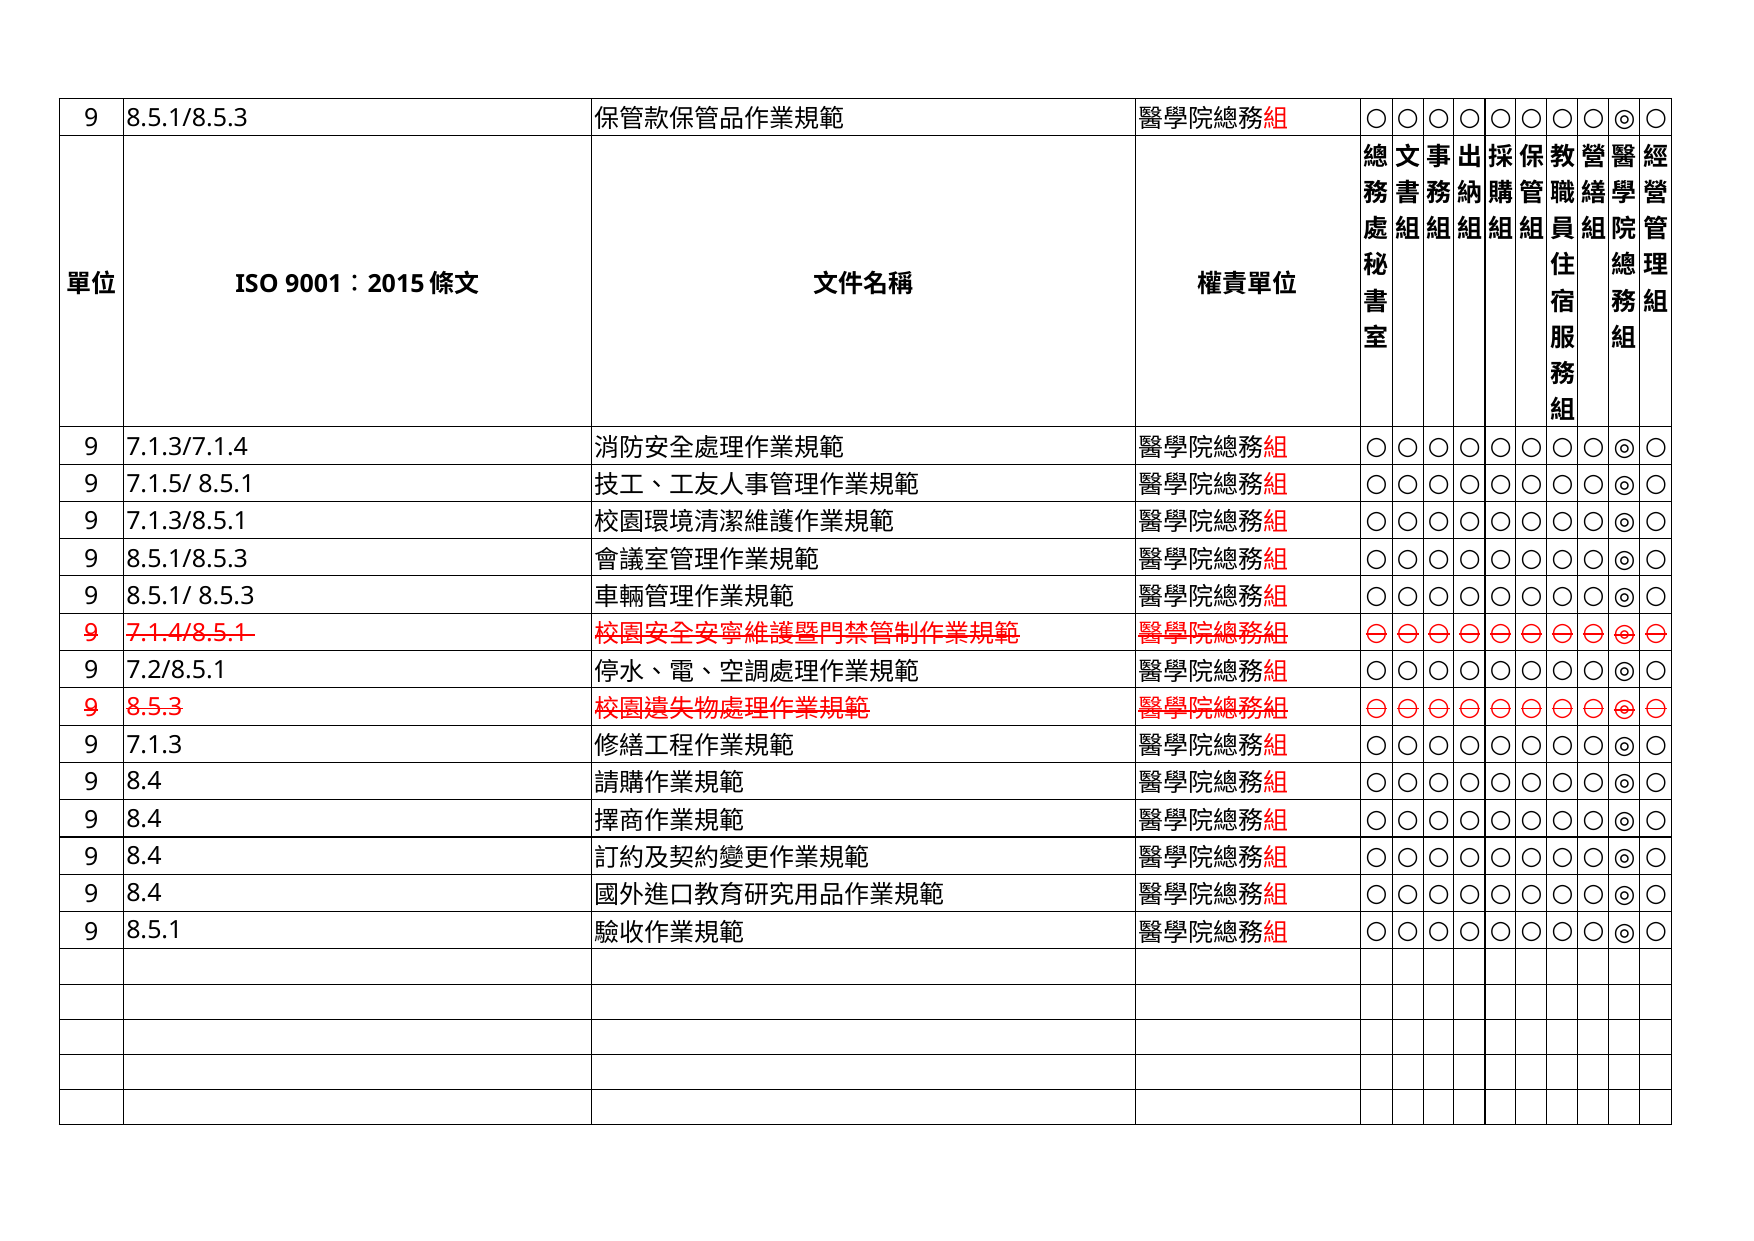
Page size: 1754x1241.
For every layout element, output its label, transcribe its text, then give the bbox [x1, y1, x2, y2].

table_cell 醫學院總務組 [1136, 763, 1360, 799]
table_cell 請購作業規範 [592, 763, 1135, 799]
table_cell ○ [1424, 912, 1453, 948]
table_cell 9 [60, 614, 123, 650]
table_cell [1454, 985, 1484, 1018]
table_cell ○ [1361, 539, 1392, 575]
table_cell [60, 1090, 123, 1124]
table_cell ○ [1393, 726, 1423, 762]
table_cell ○ [1361, 614, 1392, 650]
table_cell [1609, 949, 1639, 983]
table_cell ○ [1578, 800, 1608, 836]
table_cell ○ [1486, 726, 1515, 762]
table_cell ○ [1516, 838, 1546, 874]
table_cell ○ [1424, 465, 1453, 501]
table_cell ○ [1516, 726, 1546, 762]
table_cell [1578, 949, 1608, 983]
table_cell ◎ [1609, 763, 1639, 799]
table_cell [1424, 985, 1453, 1018]
table_cell ◎ [1609, 427, 1639, 463]
table_cell ○ [1393, 614, 1423, 650]
table_cell ◎ [1609, 726, 1639, 762]
table_cell ○ [1486, 838, 1515, 874]
table_cell [124, 1020, 591, 1054]
table_cell ○ [1361, 427, 1392, 463]
table_cell 擇商作業規範 [592, 800, 1135, 836]
table_cell ○ [1454, 539, 1484, 575]
table_cell ○ [1547, 838, 1577, 874]
table_cell 醫學院總務組 [1136, 800, 1360, 836]
table_cell ○ [1424, 502, 1453, 538]
table_cell ◎ [1609, 465, 1639, 501]
table_cell 醫學院總務組 [1136, 539, 1360, 575]
table_cell ○ [1578, 614, 1608, 650]
table_cell 8.4 [124, 875, 591, 911]
table_cell ○ [1424, 726, 1453, 762]
table_cell [1424, 1090, 1453, 1124]
table_cell 8.4 [124, 838, 591, 874]
table_cell ○ [1547, 427, 1577, 463]
table_cell [1609, 1055, 1639, 1089]
table_cell ○ [1547, 875, 1577, 911]
table_cell [1516, 949, 1546, 983]
table_cell ○ [1424, 99, 1453, 135]
table_cell [60, 985, 123, 1018]
table_cell ○ [1640, 651, 1671, 687]
table_cell 修繕工程作業規範 [592, 726, 1135, 762]
table_cell [1486, 985, 1515, 1018]
table_cell 文件名稱 [592, 136, 1135, 426]
table_cell [1547, 1020, 1577, 1054]
table_cell 保管組 [1516, 136, 1546, 426]
table_cell [1136, 1090, 1360, 1124]
table_cell [1424, 949, 1453, 983]
table_cell [1640, 985, 1671, 1018]
table_cell 9 [60, 99, 123, 135]
table_cell ○ [1640, 912, 1671, 948]
table_cell 7.1.3/7.1.4 [124, 427, 591, 463]
table_cell ISO 9001：2015條文 [124, 136, 591, 426]
table_cell ○ [1393, 427, 1423, 463]
table_cell 教職員住宿服務組 [1547, 136, 1577, 426]
table_cell ○ [1486, 651, 1515, 687]
table_cell ○ [1486, 800, 1515, 836]
table_cell 醫學院總務組 [1136, 838, 1360, 874]
table_cell ○ [1547, 688, 1577, 724]
table_cell [592, 1055, 1135, 1089]
table_cell 9 [60, 838, 123, 874]
table_cell [1486, 1090, 1515, 1124]
table_cell ○ [1547, 502, 1577, 538]
table_cell ○ [1547, 726, 1577, 762]
table_cell ○ [1547, 99, 1577, 135]
table_cell ○ [1393, 763, 1423, 799]
table_cell [1609, 1020, 1639, 1054]
table_cell ◎ [1609, 502, 1639, 538]
table_cell ○ [1578, 651, 1608, 687]
table_cell ○ [1640, 726, 1671, 762]
table_cell 9 [60, 651, 123, 687]
table_cell 8.5.1/8.5.3 [124, 539, 591, 575]
table_cell ○ [1640, 427, 1671, 463]
table_cell [60, 1020, 123, 1054]
table_cell ○ [1393, 502, 1423, 538]
table_cell 8.5.3 [124, 688, 591, 724]
table_cell [1578, 1055, 1608, 1089]
table_cell ○ [1361, 838, 1392, 874]
table_cell ○ [1516, 875, 1546, 911]
table_cell ◎ [1609, 875, 1639, 911]
table_cell ○ [1516, 539, 1546, 575]
table_cell [1393, 1020, 1423, 1054]
table_cell ○ [1454, 427, 1484, 463]
table_cell ○ [1361, 688, 1392, 724]
table_cell 9 [60, 539, 123, 575]
table_cell [1516, 1020, 1546, 1054]
table_cell [1516, 985, 1546, 1018]
table_cell [124, 985, 591, 1018]
table_cell 校園安全安寧維護暨門禁管制作業規範 [592, 614, 1135, 650]
table_cell [1393, 985, 1423, 1018]
table_cell [1361, 985, 1392, 1018]
table_cell [1609, 985, 1639, 1018]
table_cell [124, 1090, 591, 1124]
table_cell ○ [1454, 763, 1484, 799]
table_cell 醫學院總務組 [1136, 99, 1360, 135]
table_cell 9 [60, 800, 123, 836]
table_cell ○ [1547, 539, 1577, 575]
table_cell ○ [1486, 502, 1515, 538]
table_cell ○ [1454, 726, 1484, 762]
table_cell ○ [1516, 912, 1546, 948]
table_cell ○ [1424, 651, 1453, 687]
table_cell ○ [1454, 800, 1484, 836]
table_cell 9 [60, 688, 123, 724]
table_cell 9 [60, 875, 123, 911]
table_cell ○ [1516, 800, 1546, 836]
table_cell 醫學院總務組 [1136, 614, 1360, 650]
table_cell ○ [1361, 800, 1392, 836]
table_cell ○ [1578, 912, 1608, 948]
table_cell 採購組 [1486, 136, 1515, 426]
table_cell ○ [1454, 651, 1484, 687]
table_cell ○ [1486, 99, 1515, 135]
table_cell ○ [1547, 465, 1577, 501]
table_cell 醫學院總務組 [1136, 465, 1360, 501]
table_cell ○ [1393, 576, 1423, 613]
table_cell ○ [1424, 576, 1453, 613]
table_cell [1547, 949, 1577, 983]
table_cell [1578, 985, 1608, 1018]
table_cell 技工、工友人事管理作業規範 [592, 465, 1135, 501]
table_cell [1486, 1020, 1515, 1054]
table_cell ○ [1516, 427, 1546, 463]
table_cell 7.1.5/ 8.5.1 [124, 465, 591, 501]
table_cell [1361, 1020, 1392, 1054]
table_cell [1486, 949, 1515, 983]
table_cell ○ [1547, 912, 1577, 948]
table_cell [1547, 985, 1577, 1018]
table_cell [1424, 1055, 1453, 1089]
table_cell ○ [1516, 465, 1546, 501]
table_cell ○ [1424, 763, 1453, 799]
table_cell ◎ [1609, 800, 1639, 836]
table_cell [1640, 1090, 1671, 1124]
table_cell ○ [1578, 838, 1608, 874]
table_cell ○ [1486, 576, 1515, 613]
table_cell 醫學院總務組 [1136, 576, 1360, 613]
table_cell [1640, 949, 1671, 983]
table_cell [1486, 1055, 1515, 1089]
table_cell ◎ [1609, 614, 1639, 650]
table_cell [1361, 1055, 1392, 1089]
table_cell 校園環境清潔維護作業規範 [592, 502, 1135, 538]
table_cell [1516, 1055, 1546, 1089]
table_cell ○ [1640, 465, 1671, 501]
table_cell ○ [1578, 539, 1608, 575]
table_cell [1424, 1020, 1453, 1054]
table_cell ○ [1578, 465, 1608, 501]
table_cell 9 [60, 912, 123, 948]
table_cell ○ [1361, 576, 1392, 613]
table_cell ○ [1454, 875, 1484, 911]
table_cell [592, 985, 1135, 1018]
table_cell ○ [1424, 539, 1453, 575]
table_cell [1640, 1020, 1671, 1054]
table_cell [1454, 949, 1484, 983]
table_cell [1136, 985, 1360, 1018]
table_cell 9 [60, 502, 123, 538]
table_cell 8.4 [124, 763, 591, 799]
table_cell ○ [1516, 688, 1546, 724]
table_cell ○ [1547, 614, 1577, 650]
table_cell ○ [1393, 912, 1423, 948]
table_cell ○ [1640, 99, 1671, 135]
table_cell [1361, 1090, 1392, 1124]
table_cell [60, 1055, 123, 1089]
table_cell ○ [1486, 912, 1515, 948]
table_cell ○ [1516, 614, 1546, 650]
table_cell 7.1.4/8.5.1 [124, 614, 591, 650]
table_cell 醫學院總務組 [1136, 688, 1360, 724]
table_cell 消防安全處理作業規範 [592, 427, 1135, 463]
table_cell ○ [1361, 875, 1392, 911]
table_cell 7.1.3 [124, 726, 591, 762]
table_cell ○ [1516, 651, 1546, 687]
table_cell 出納組 [1454, 136, 1484, 426]
table_cell ○ [1424, 800, 1453, 836]
table_cell [1393, 1090, 1423, 1124]
table_cell ○ [1393, 465, 1423, 501]
table_cell ◎ [1609, 651, 1639, 687]
table_cell ○ [1424, 688, 1453, 724]
table_cell ◎ [1609, 576, 1639, 613]
table_cell ○ [1516, 502, 1546, 538]
table_cell ○ [1361, 726, 1392, 762]
table_cell [1136, 949, 1360, 983]
table_cell ○ [1424, 838, 1453, 874]
table_cell 權責單位 [1136, 136, 1360, 426]
table_cell ○ [1578, 502, 1608, 538]
table_cell ○ [1454, 99, 1484, 135]
table_cell 國外進口教育研究用品作業規範 [592, 875, 1135, 911]
table_cell ○ [1516, 99, 1546, 135]
table_cell 停水、電、空調處理作業規範 [592, 651, 1135, 687]
table_cell [60, 949, 123, 983]
table_cell [124, 1055, 591, 1089]
table_cell ○ [1486, 763, 1515, 799]
table_cell [1547, 1090, 1577, 1124]
table_cell ○ [1393, 651, 1423, 687]
table_cell ○ [1393, 99, 1423, 135]
table_cell ○ [1454, 614, 1484, 650]
table_cell [1640, 1055, 1671, 1089]
table_cell ○ [1516, 763, 1546, 799]
table_cell [124, 949, 591, 983]
table_cell ○ [1361, 651, 1392, 687]
table_cell 會議室管理作業規範 [592, 539, 1135, 575]
table_cell ○ [1454, 688, 1484, 724]
table_cell ○ [1486, 875, 1515, 911]
table_cell 9 [60, 726, 123, 762]
table_cell [1516, 1090, 1546, 1124]
table_cell [1454, 1020, 1484, 1054]
table_cell [1454, 1055, 1484, 1089]
table_cell ○ [1393, 875, 1423, 911]
table_cell 醫學院總務組 [1136, 875, 1360, 911]
table_cell ○ [1640, 763, 1671, 799]
table_cell 醫學院總務組 [1136, 651, 1360, 687]
table_cell 車輛管理作業規範 [592, 576, 1135, 613]
table_cell ○ [1486, 614, 1515, 650]
table_cell [1393, 1055, 1423, 1089]
table_cell ○ [1578, 576, 1608, 613]
table_cell ○ [1393, 800, 1423, 836]
table_cell [1578, 1090, 1608, 1124]
table_cell 營繕組 [1578, 136, 1608, 426]
table_cell ○ [1454, 502, 1484, 538]
table_cell [1578, 1020, 1608, 1054]
table_cell 總務處秘書室 [1361, 136, 1392, 426]
table_cell ○ [1640, 875, 1671, 911]
table_cell [1136, 1020, 1360, 1054]
table_cell [1393, 949, 1423, 983]
table_cell ○ [1486, 465, 1515, 501]
table_cell ○ [1361, 465, 1392, 501]
table_cell ○ [1578, 427, 1608, 463]
table_cell ○ [1547, 576, 1577, 613]
table_cell ◎ [1609, 912, 1639, 948]
table_cell ◎ [1609, 688, 1639, 724]
table_cell ○ [1640, 800, 1671, 836]
table_cell 醫學院總務組 [1136, 912, 1360, 948]
table_cell [1547, 1055, 1577, 1089]
table_cell 7.2/8.5.1 [124, 651, 591, 687]
table_cell 單位 [60, 136, 123, 426]
table_cell ○ [1393, 838, 1423, 874]
table_cell ○ [1578, 99, 1608, 135]
table_cell [1609, 1090, 1639, 1124]
table_cell ○ [1640, 614, 1671, 650]
table_cell 8.4 [124, 800, 591, 836]
table_cell ◎ [1609, 99, 1639, 135]
table_cell ○ [1640, 539, 1671, 575]
table_cell ○ [1486, 539, 1515, 575]
table_cell 9 [60, 763, 123, 799]
table_cell ○ [1361, 763, 1392, 799]
table_cell 醫學院總務組 [1136, 726, 1360, 762]
table_cell 8.5.1 [124, 912, 591, 948]
table_cell ○ [1640, 576, 1671, 613]
table_cell ○ [1454, 912, 1484, 948]
table_cell [1361, 949, 1392, 983]
table_cell 8.5.1/8.5.3 [124, 99, 591, 135]
table_cell 醫學院總務組 [1609, 136, 1639, 426]
table_cell ○ [1393, 688, 1423, 724]
table_cell ○ [1516, 576, 1546, 613]
table_cell ○ [1486, 688, 1515, 724]
table_cell 經 營 管 理 組 [1640, 136, 1671, 426]
table_cell 9 [60, 576, 123, 613]
table_cell ○ [1361, 502, 1392, 538]
table_cell 8.5.1/ 8.5.3 [124, 576, 591, 613]
table_cell ○ [1640, 502, 1671, 538]
table_cell 事務組 [1424, 136, 1453, 426]
table_cell 訂約及契約變更作業規範 [592, 838, 1135, 874]
table_cell 9 [60, 427, 123, 463]
table_cell ○ [1424, 427, 1453, 463]
table_cell ○ [1361, 912, 1392, 948]
table_cell [592, 1090, 1135, 1124]
table_cell 醫學院總務組 [1136, 427, 1360, 463]
table_cell ○ [1454, 838, 1484, 874]
table_cell [592, 1020, 1135, 1054]
table_cell [1136, 1055, 1360, 1089]
table_cell [1454, 1090, 1484, 1124]
table_cell ◎ [1609, 838, 1639, 874]
table_cell 驗收作業規範 [592, 912, 1135, 948]
table_cell ○ [1547, 763, 1577, 799]
table_cell 保管款保管品作業規範 [592, 99, 1135, 135]
table_cell ○ [1547, 800, 1577, 836]
table_cell ○ [1454, 465, 1484, 501]
table_cell [592, 949, 1135, 983]
table_cell ○ [1361, 99, 1392, 135]
table_cell 9 [60, 465, 123, 501]
table_cell ○ [1393, 539, 1423, 575]
table_cell ◎ [1609, 539, 1639, 575]
table_cell ○ [1547, 651, 1577, 687]
table_cell ○ [1578, 726, 1608, 762]
table_cell ○ [1578, 763, 1608, 799]
table_cell 校園遺失物處理作業規範 [592, 688, 1135, 724]
table_cell ○ [1486, 427, 1515, 463]
table_cell ○ [1454, 576, 1484, 613]
table_cell ○ [1640, 688, 1671, 724]
table_cell 7.1.3/8.5.1 [124, 502, 591, 538]
table_cell 醫學院總務組 [1136, 502, 1360, 538]
table_cell ○ [1578, 875, 1608, 911]
table_cell ○ [1578, 688, 1608, 724]
table_cell ○ [1424, 875, 1453, 911]
table_cell ○ [1424, 614, 1453, 650]
table_cell ○ [1640, 838, 1671, 874]
table_cell 文書組 [1393, 136, 1423, 426]
